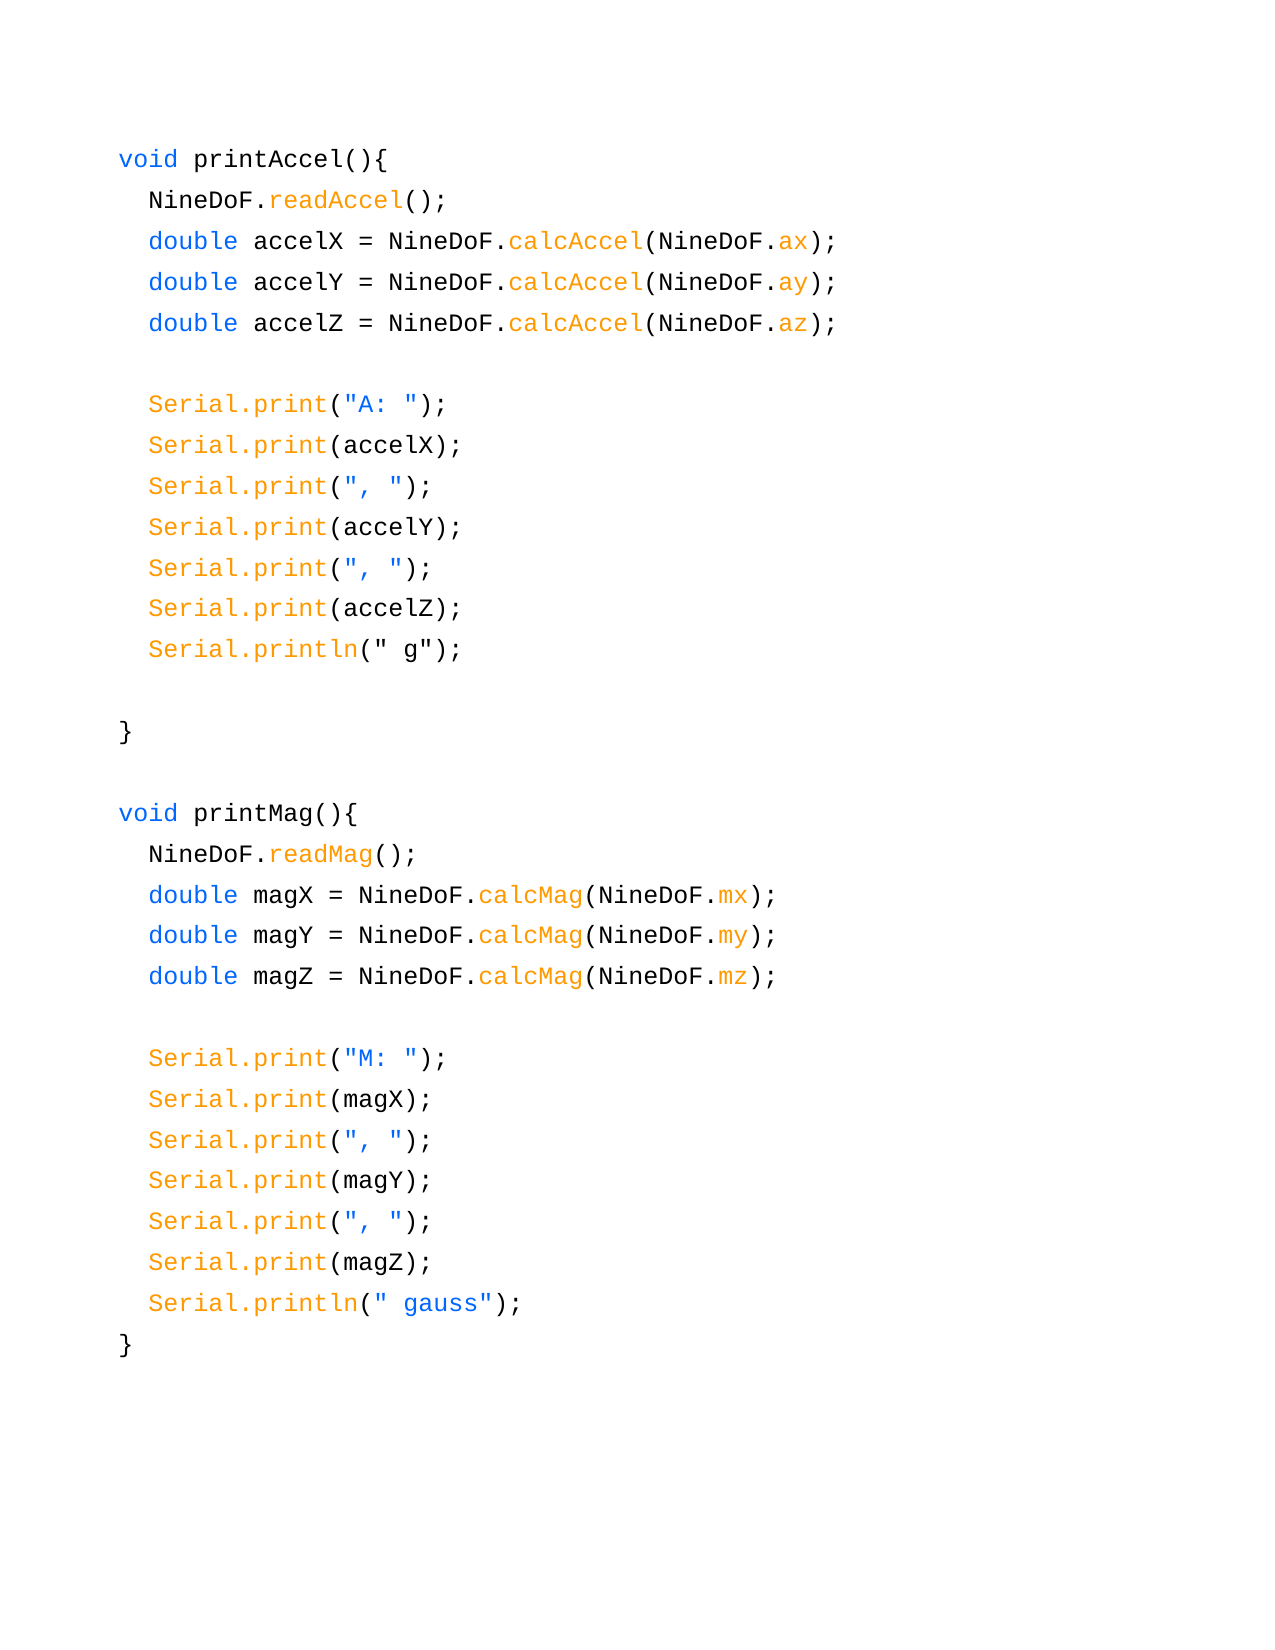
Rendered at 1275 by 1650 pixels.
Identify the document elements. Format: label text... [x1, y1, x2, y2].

text Serial.print("M: "); [118, 1046, 1157, 1074]
text Serial.print(magY); [118, 1168, 1157, 1196]
text Serial.print(accelY); [118, 514, 1157, 543]
text Serial.print(", "); [118, 1209, 1157, 1237]
text Serial.println(" g"); [118, 637, 1157, 665]
text Serial.print(", "); [118, 555, 1157, 583]
text Serial.print(accelZ); [118, 596, 1157, 624]
text NineDoF.readMag(); [118, 841, 1157, 870]
text Serial.print("A: "); [118, 392, 1157, 420]
text Serial.print(magZ); [118, 1250, 1157, 1278]
text void printAccel(){ [118, 118, 1157, 175]
text NineDoF.readAccel(); [118, 188, 1157, 216]
text Serial.print(magX); [118, 1086, 1157, 1115]
text void printMag(){ [118, 801, 1157, 829]
text double magY = NineDoF.calcMag(NineDoF.my); [118, 923, 1157, 951]
text } [118, 718, 1157, 747]
text Serial.print(", "); [118, 1127, 1157, 1156]
text Serial.print(accelX); [118, 433, 1157, 461]
text } [118, 1331, 1157, 1360]
text Serial.println(" gauss"); [118, 1291, 1157, 1319]
text double accelY = NineDoF.calcAccel(NineDoF.ay); [118, 269, 1157, 298]
text double magZ = NineDoF.calcMag(NineDoF.mz); [118, 964, 1157, 992]
text double accelZ = NineDoF.calcAccel(NineDoF.az); [118, 310, 1157, 338]
text double magX = NineDoF.calcMag(NineDoF.mx); [118, 882, 1157, 911]
text double accelX = NineDoF.calcAccel(NineDoF.ax); [118, 228, 1157, 257]
text Serial.print(", "); [118, 473, 1157, 502]
